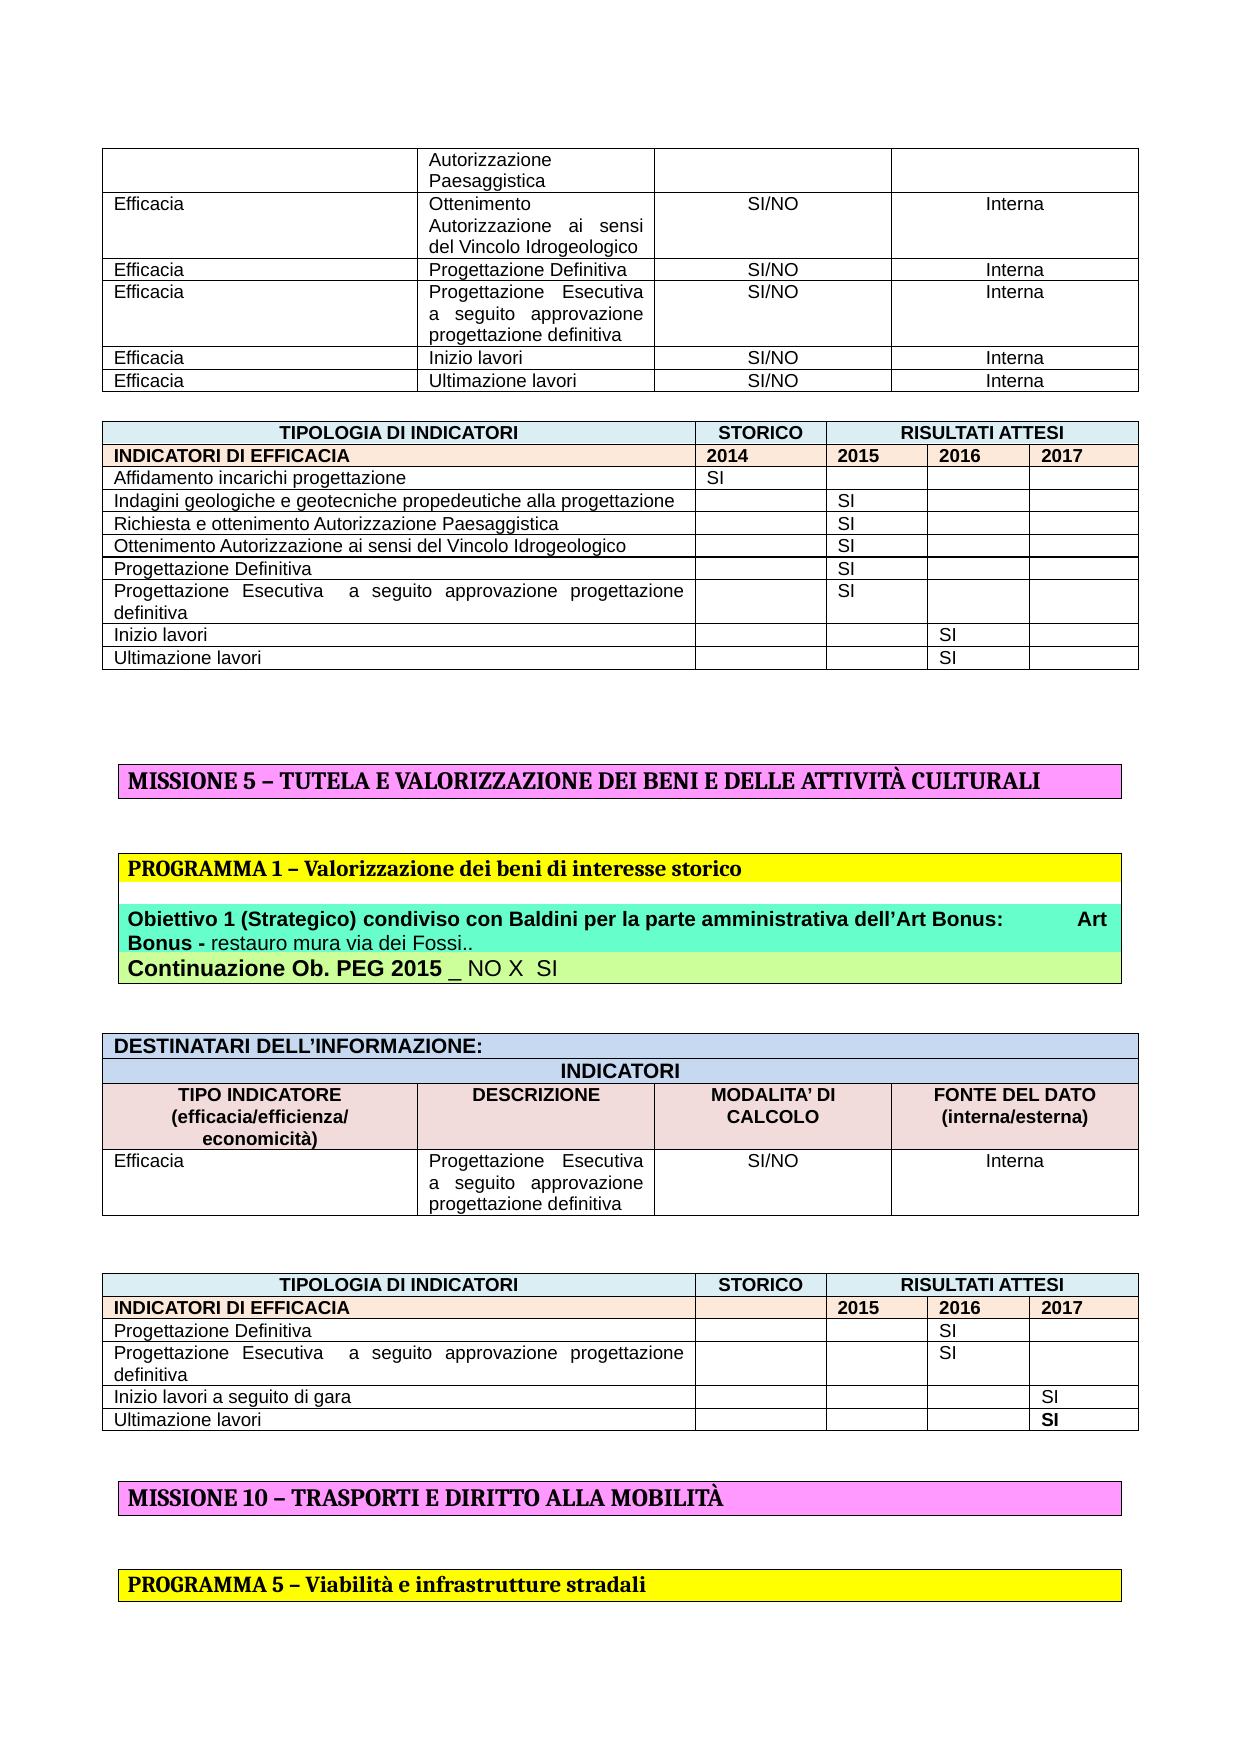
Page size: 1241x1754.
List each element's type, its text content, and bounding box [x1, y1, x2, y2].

table_cell [1030, 1342, 1138, 1385]
table_cell Interna [892, 193, 1138, 257]
text MISSIONE 5 – TUTELA E VALORIZZAZIONE DEI BENI E DELLE ATTIVITÀ CULTURALI [119, 765, 1121, 798]
table_cell [892, 149, 1138, 192]
table_cell Efficacia [103, 193, 417, 257]
table_cell Ultimazione lavori [103, 647, 695, 668]
table_cell 2017 [1030, 1297, 1138, 1318]
table_cell [655, 149, 891, 192]
table_cell Ultimazione lavori [418, 370, 654, 391]
table_cell [696, 490, 826, 511]
table_cell [827, 1409, 927, 1430]
text Continuazione Ob. PEG 2015 _ NO X SI [119, 952, 1121, 983]
text MISSIONE 10 – TRASPORTI E DIRITTO ALLA MOBILITÀ [119, 1482, 1121, 1515]
table_cell SI [928, 647, 1029, 668]
table_cell [1030, 512, 1138, 534]
table_cell SI/NO [655, 347, 891, 368]
table_cell [928, 1386, 1029, 1408]
table_cell Ultimazione lavori [103, 1409, 695, 1430]
text PROGRAMMA 5 – Viabilità e infrastrutture stradali [119, 1570, 1121, 1601]
table_cell FONTE DEL DATO (interna/esterna) [892, 1084, 1138, 1149]
table_cell [827, 1386, 927, 1408]
table_cell [827, 1342, 927, 1385]
table_cell 2017 [1030, 445, 1138, 466]
table_cell [696, 512, 826, 534]
table_cell Efficacia [103, 259, 417, 280]
table_cell [827, 624, 927, 646]
table_cell Progettazione Esecutiva a seguito approvazione progettazione definitiva [418, 1150, 654, 1214]
table_cell Inizio lavori [103, 624, 695, 646]
table_cell Interna [892, 281, 1138, 346]
table_cell SI [827, 490, 927, 511]
table_cell [1030, 647, 1138, 668]
table_cell MODALITA’ DI CALCOLO [655, 1084, 891, 1149]
table_cell 2014 [696, 445, 826, 466]
table_cell INDICATORI [103, 1059, 1138, 1083]
table_cell [1030, 467, 1138, 489]
table_cell [696, 580, 826, 623]
table_cell Ottenimento Autorizzazione ai sensi del Vincolo Idrogeologico [418, 193, 654, 257]
table_cell Efficacia [103, 281, 417, 346]
table_cell [827, 467, 927, 489]
table_cell [928, 467, 1029, 489]
table_cell SI/NO [655, 370, 891, 391]
table_header TIPOLOGIA DI INDICATORI [103, 1274, 695, 1296]
table_cell [696, 624, 826, 646]
table_cell Inizio lavori a seguito di gara [103, 1386, 695, 1408]
table_cell [696, 1386, 826, 1408]
table_cell SI [928, 1319, 1029, 1341]
table_cell 2016 [928, 1297, 1029, 1318]
text PROGRAMMA 1 – Valorizzazione dei beni di interesse storico [119, 854, 1121, 882]
table_cell [1030, 624, 1138, 646]
table_cell Indagini geologiche e geotecniche propedeutiche alla progettazione [103, 490, 695, 511]
table_cell Efficacia [103, 370, 417, 391]
table_cell INDICATORI DI EFFICACIA [103, 1297, 695, 1318]
table_cell [696, 1409, 826, 1430]
table_cell Interna [892, 259, 1138, 280]
table_cell [928, 580, 1029, 623]
table_cell Efficacia [103, 1150, 417, 1214]
table_cell Progettazione Definitiva [418, 259, 654, 280]
table_cell [696, 1319, 826, 1341]
table_cell 2016 [928, 445, 1029, 466]
table_cell Interna [892, 1150, 1138, 1214]
table_cell Richiesta e ottenimento Autorizzazione Paesaggistica [103, 512, 695, 534]
table_cell Progettazione Esecutiva a seguito approvazione progettazione definitiva [103, 1342, 695, 1385]
table_cell SI/NO [655, 193, 891, 257]
table_cell SI [827, 512, 927, 534]
table_cell [103, 149, 417, 192]
table_cell [928, 558, 1029, 579]
table_cell [1030, 558, 1138, 579]
table_cell SI [696, 467, 826, 489]
table_cell [1030, 535, 1138, 556]
table_cell Efficacia [103, 347, 417, 368]
table_cell [1030, 490, 1138, 511]
table_cell Interna [892, 370, 1138, 391]
table_cell DESCRIZIONE [418, 1084, 654, 1149]
table_header STORICO [696, 1274, 826, 1296]
table_cell [928, 535, 1029, 556]
table_cell [696, 558, 826, 579]
table_cell SI [827, 535, 927, 556]
table_cell Ottenimento Autorizzazione ai sensi del Vincolo Idrogeologico [103, 535, 695, 556]
table_cell Inizio lavori [418, 347, 654, 368]
table_cell [827, 1319, 927, 1341]
table_cell Autorizzazione Paesaggistica [418, 149, 654, 192]
table_cell SI/NO [655, 281, 891, 346]
table_header RISULTATI ATTESI [827, 1274, 1138, 1296]
table_cell Progettazione Definitiva [103, 1319, 695, 1341]
table_cell SI [827, 558, 927, 579]
table_cell Affidamento incarichi progettazione [103, 467, 695, 489]
table_cell [827, 647, 927, 668]
table_cell 2015 [827, 445, 927, 466]
table_cell Progettazione Esecutiva a seguito approvazione progettazione definitiva [103, 580, 695, 623]
table_cell SI [1030, 1386, 1138, 1408]
table_cell Interna [892, 347, 1138, 368]
table_cell SI/NO [655, 1150, 891, 1214]
table_cell Progettazione Definitiva [103, 558, 695, 579]
table_header RISULTATI ATTESI [827, 422, 1138, 443]
table_header STORICO [696, 422, 826, 443]
table_cell [1030, 580, 1138, 623]
table_cell [696, 1297, 826, 1318]
table_cell SI [1030, 1409, 1138, 1430]
table_cell [928, 490, 1029, 511]
table_cell Progettazione Esecutiva a seguito approvazione progettazione definitiva [418, 281, 654, 346]
table_cell [928, 512, 1029, 534]
table_cell SI/NO [655, 259, 891, 280]
table_cell [696, 535, 826, 556]
table_cell [696, 647, 826, 668]
table_cell INDICATORI DI EFFICACIA [103, 445, 695, 466]
table_cell [1030, 1319, 1138, 1341]
table_cell [928, 1409, 1029, 1430]
table_cell 2015 [827, 1297, 927, 1318]
table_cell [696, 1342, 826, 1385]
text Obiettivo 1 (Strategico) condiviso con Baldini per la parte amministrativa dell’Art Bonus: Art Bonus - restauro mura via dei Fossi.. [119, 904, 1121, 952]
table_cell TIPO INDICATORE (efficacia/efficienza/economicità) [103, 1084, 417, 1149]
table_cell SI [827, 580, 927, 623]
table_cell SI [928, 624, 1029, 646]
table_header TIPOLOGIA DI INDICATORI [103, 422, 695, 443]
table_header DESTINATARI DELL’INFORMAZIONE: [103, 1034, 1138, 1058]
table_cell SI [928, 1342, 1029, 1385]
